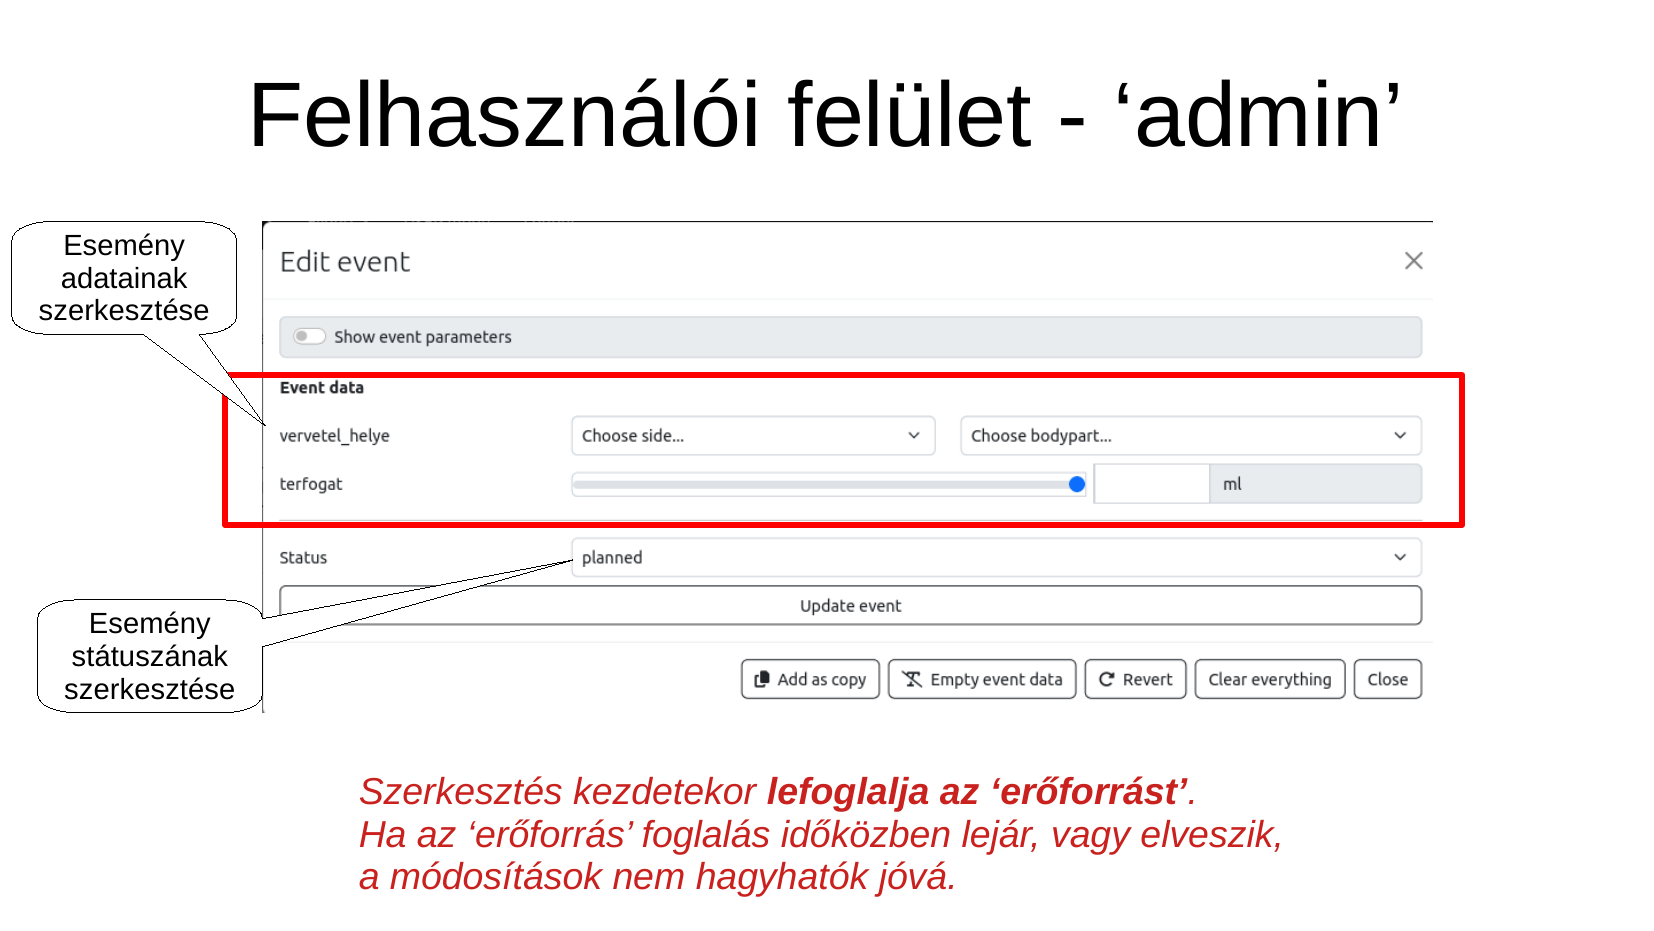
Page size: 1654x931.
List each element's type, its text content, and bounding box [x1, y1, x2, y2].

picture [262, 528, 1433, 713]
text_box Szerkesztés kezdetekor lefoglalja az ‘erőforrást’. Ha az ‘erőforrás’ foglalás időközben lejár, vagy elveszik, a módosítások nem hagyhatók jóvá. [343, 763, 1310, 931]
title Felhasználói felület - ‘admin’ [82, 37, 1571, 193]
text_box Esemény státuszának szerkesztése [37, 559, 573, 713]
picture [262, 221, 1433, 372]
picture [262, 378, 1433, 522]
text_box Esemény adatainak szerkesztése [11, 221, 266, 426]
